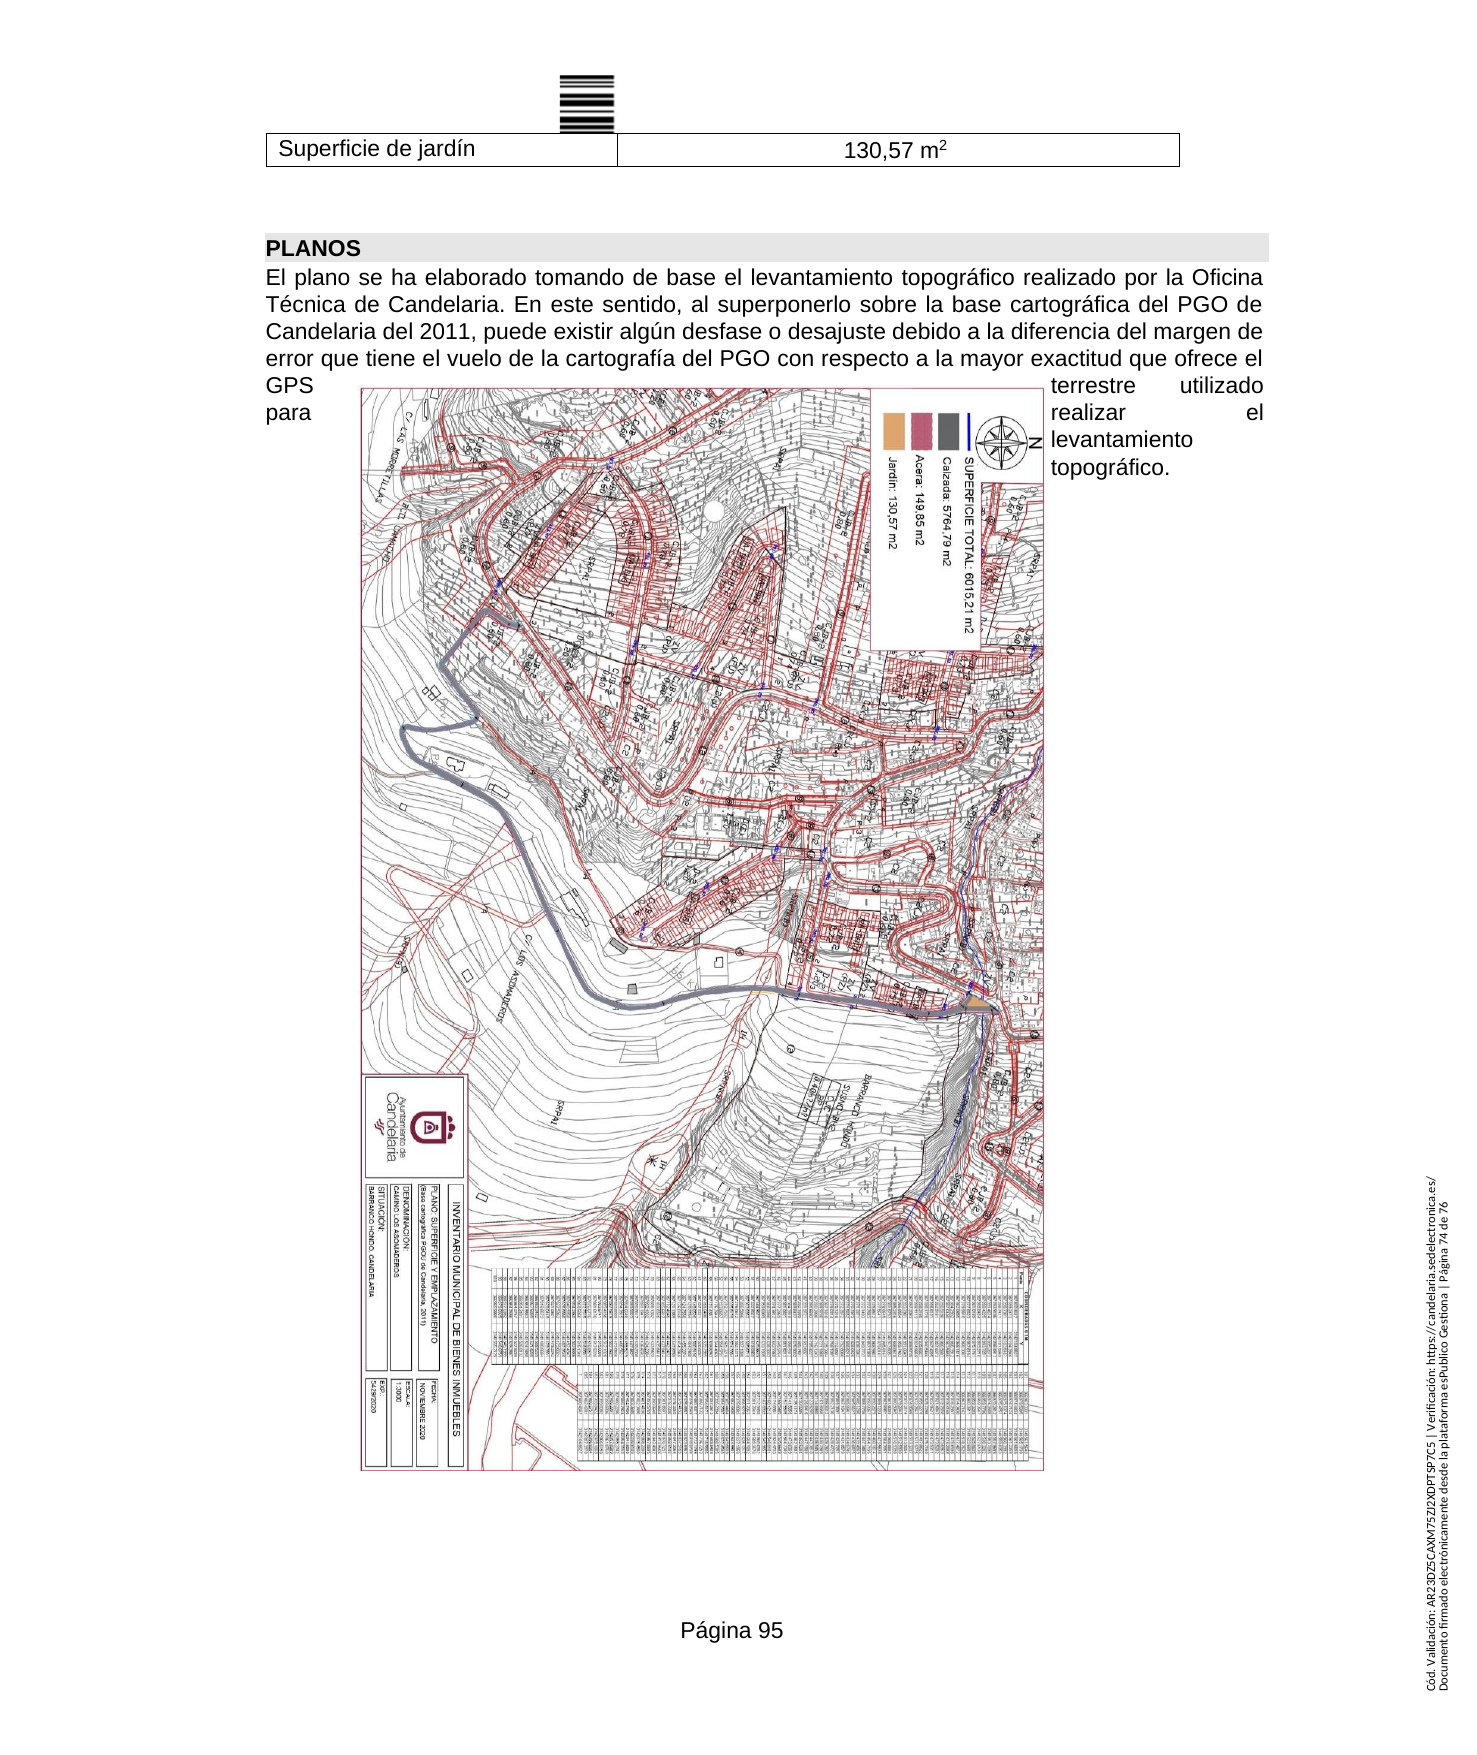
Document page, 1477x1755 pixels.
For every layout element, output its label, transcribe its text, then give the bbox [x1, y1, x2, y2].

table_cell 130,57 m2 [618, 134, 1179, 166]
table_cell Superficie de jardín [267, 134, 617, 166]
table_cell [1180, 133, 1266, 166]
text El plano se ha elaborado tomando de base el levantamiento topográfico realizado por la Oficina Técnica de Candelaria. En este sentido, al superponerlo sobre la base cartográfica del PGO de Candelaria del 2011, puede existir algún desfase o desajuste debido a la diferencia del margen de error que tiene el vuelo de la cartografía del PGO con respecto a la mayor exactitud que ofrece el GPS terrestre utilizado para realizar el levantamiento topográfico. [265, 264, 1264, 480]
subtitle PLANOS [265, 233, 1269, 262]
